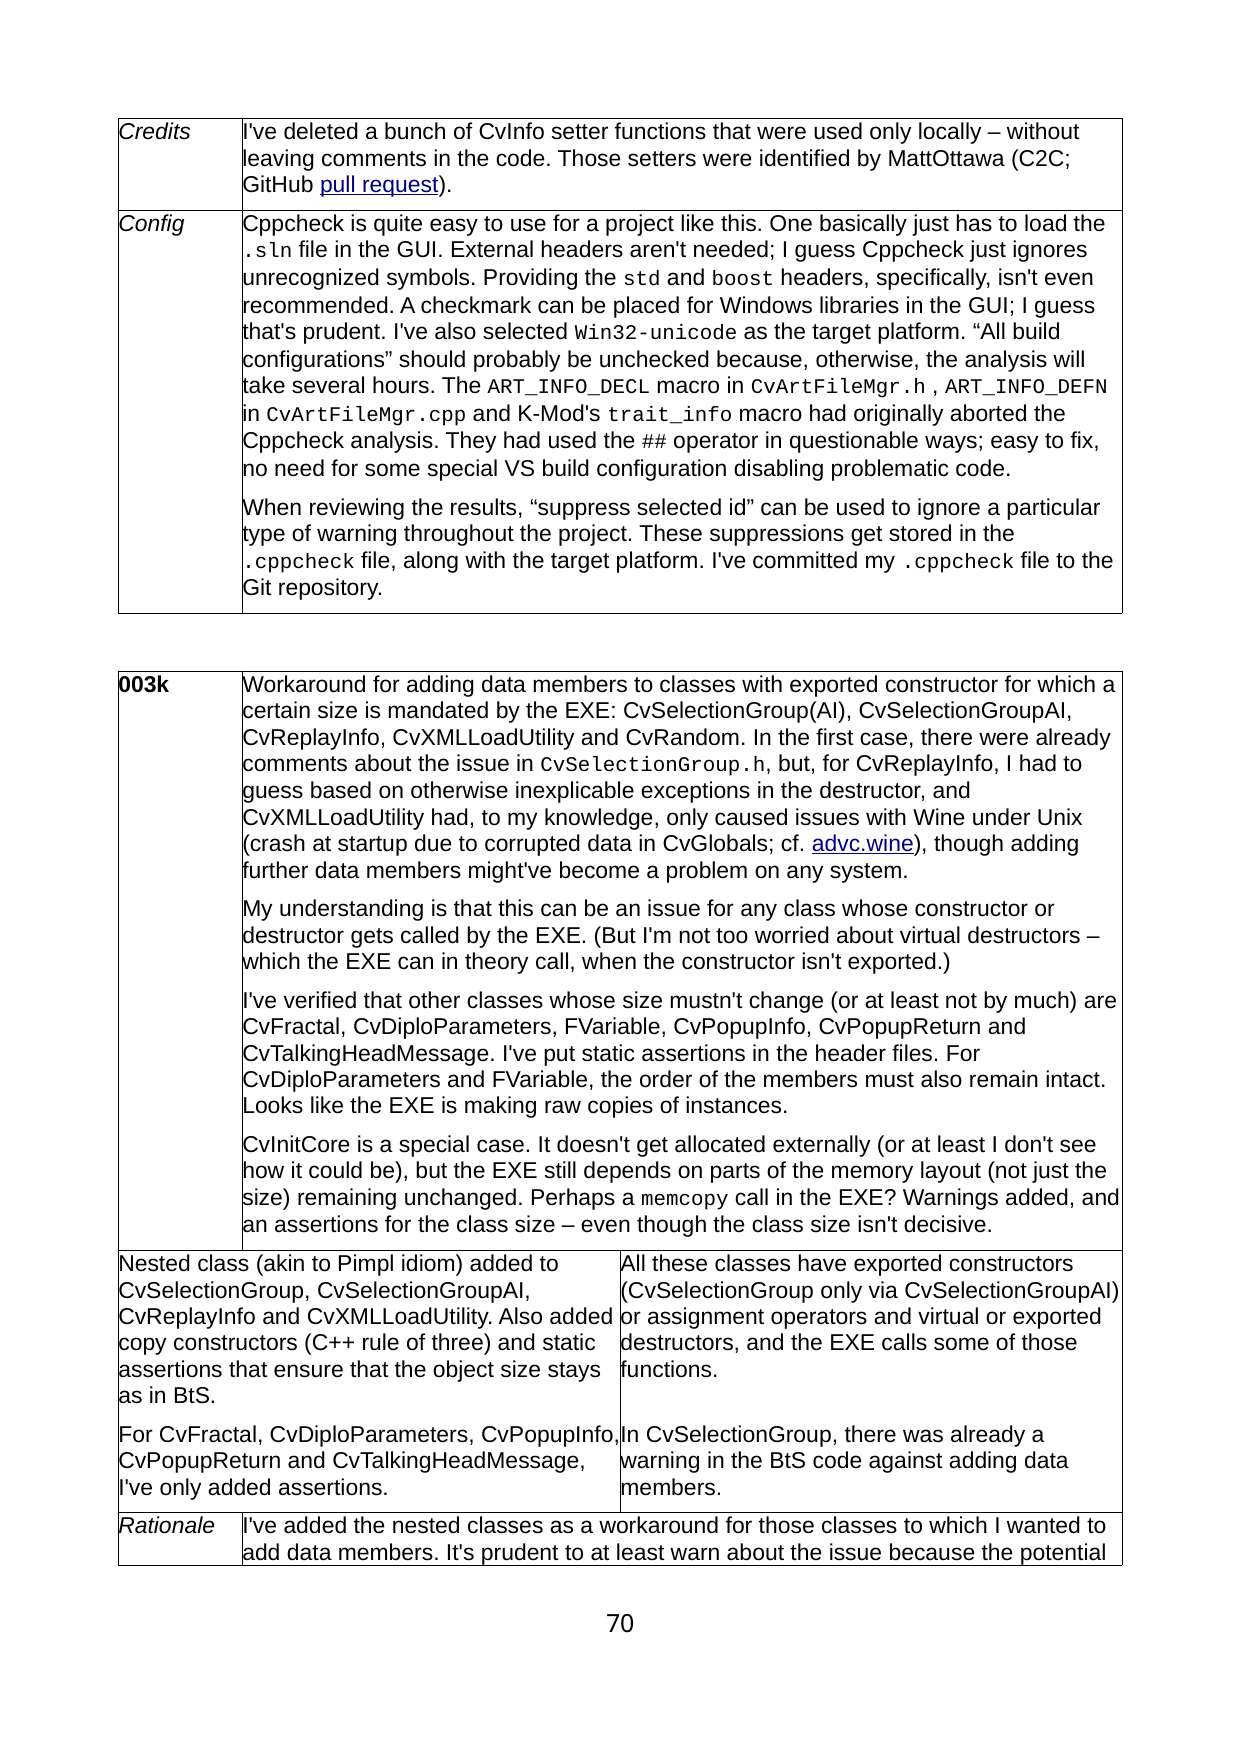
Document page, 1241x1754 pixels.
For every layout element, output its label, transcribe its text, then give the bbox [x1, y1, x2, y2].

table_cell Cppcheck is quite easy to use for a project like this. One basically just has to load the .sln file in the GUI. External headers aren't needed; I guess Cppcheck just ignores unrecognized symbols. Providing the std and boost headers, specifically, isn't even recommended. A checkmark can be placed for Windows libraries in the GUI; I guess that's prudent. I've also selected Win32-unicode as the target platform. “All build configurations” should probably be unchecked because, otherwise, the analysis will take several hours. The ART_INFO_DECL macro in CvArtFileMgr.h , ART_INFO_DEFN in CvArtFileMgr.cpp and K-Mod's trait_info macro had originally aborted the Cppcheck analysis. They had used the ## operator in questionable ways; easy to fix, no need for some special VS build configuration disabling problematic code. When reviewing the results, “suppress selected id” can be used to ignore a particular type of warning throughout the project. These suppressions get stored in the .cppcheck file, along with the target platform. I've committed my .cppcheck file to the Git repository. [243, 211, 1122, 613]
table_cell I've added the nested classes as a workaround for those classes to which I wanted to add data members. It's prudent to at least warn about the issue because the potential [243, 1513, 1122, 1565]
table_cell I've deleted a bunch of CvInfo setter functions that were used only locally – without leaving comments in the code. Those setters were identified by MattOttawa (C2C; GitHub pull request). [243, 119, 1122, 210]
table_cell Config [119, 211, 242, 613]
table_cell Rationale [119, 1513, 242, 1565]
table_header Workaround for adding data members to classes with exported constructor for which a certain size is mandated by the EXE: CvSelectionGroup(AI), CvSelectionGroupAI, CvReplayInfo, CvXMLLoadUtility and CvRandom. In the first case, there were already comments about the issue in CvSelectionGroup.h, but, for CvReplayInfo, I had to guess based on otherwise inexplicable exceptions in the destructor, and CvXMLLoadUtility had, to my knowledge, only caused issues with Wine under Unix (crash at startup due to corrupted data in CvGlobals; cf. advc.wine), though adding further data members might've become a problem on any system. My understanding is that this can be an issue for any class whose constructor or destructor gets called by the EXE. (But I'm not too worried about virtual destructors – which the EXE can in theory call, when the constructor isn't exported.) I've verified that other classes whose size mustn't change (or at least not by much) are CvFractal, CvDiploParameters, FVariable, CvPopupInfo, CvPopupReturn and CvTalkingHeadMessage. I've put static assertions in the header files. For CvDiploParameters and FVariable, the order of the members must also remain intact. Looks like the EXE is making raw copies of instances. CvInitCore is a special case. It doesn't get allocated externally (or at least I don't see how it could be), but the EXE still depends on parts of the memory layout (not just the size) remaining unchanged. Perhaps a memcopy call in the EXE? Warnings added, and an assertions for the class size – even though the class size isn't decisive. [243, 672, 1122, 1250]
table_cell Nested class (akin to Pimpl idiom) added to CvSelectionGroup, CvSelectionGroupAI, CvReplayInfo and CvXMLLoadUtility. Also added copy constructors (C++ rule of three) and static assertions that ensure that the object size stays as in BtS. For CvFractal, CvDiploParameters, CvPopupInfo, CvPopupReturn and CvTalkingHeadMessage, I've only added assertions. [119, 1251, 620, 1512]
table_header 003k [119, 672, 242, 1250]
table_cell All these classes have exported constructors (CvSelectionGroup only via CvSelectionGroupAI) or assignment operators and virtual or exported destructors, and the EXE calls some of those functions. In CvSelectionGroup, there was already a warning in the BtS code against adding data members. [621, 1251, 1122, 1512]
table_cell Credits [119, 119, 242, 210]
